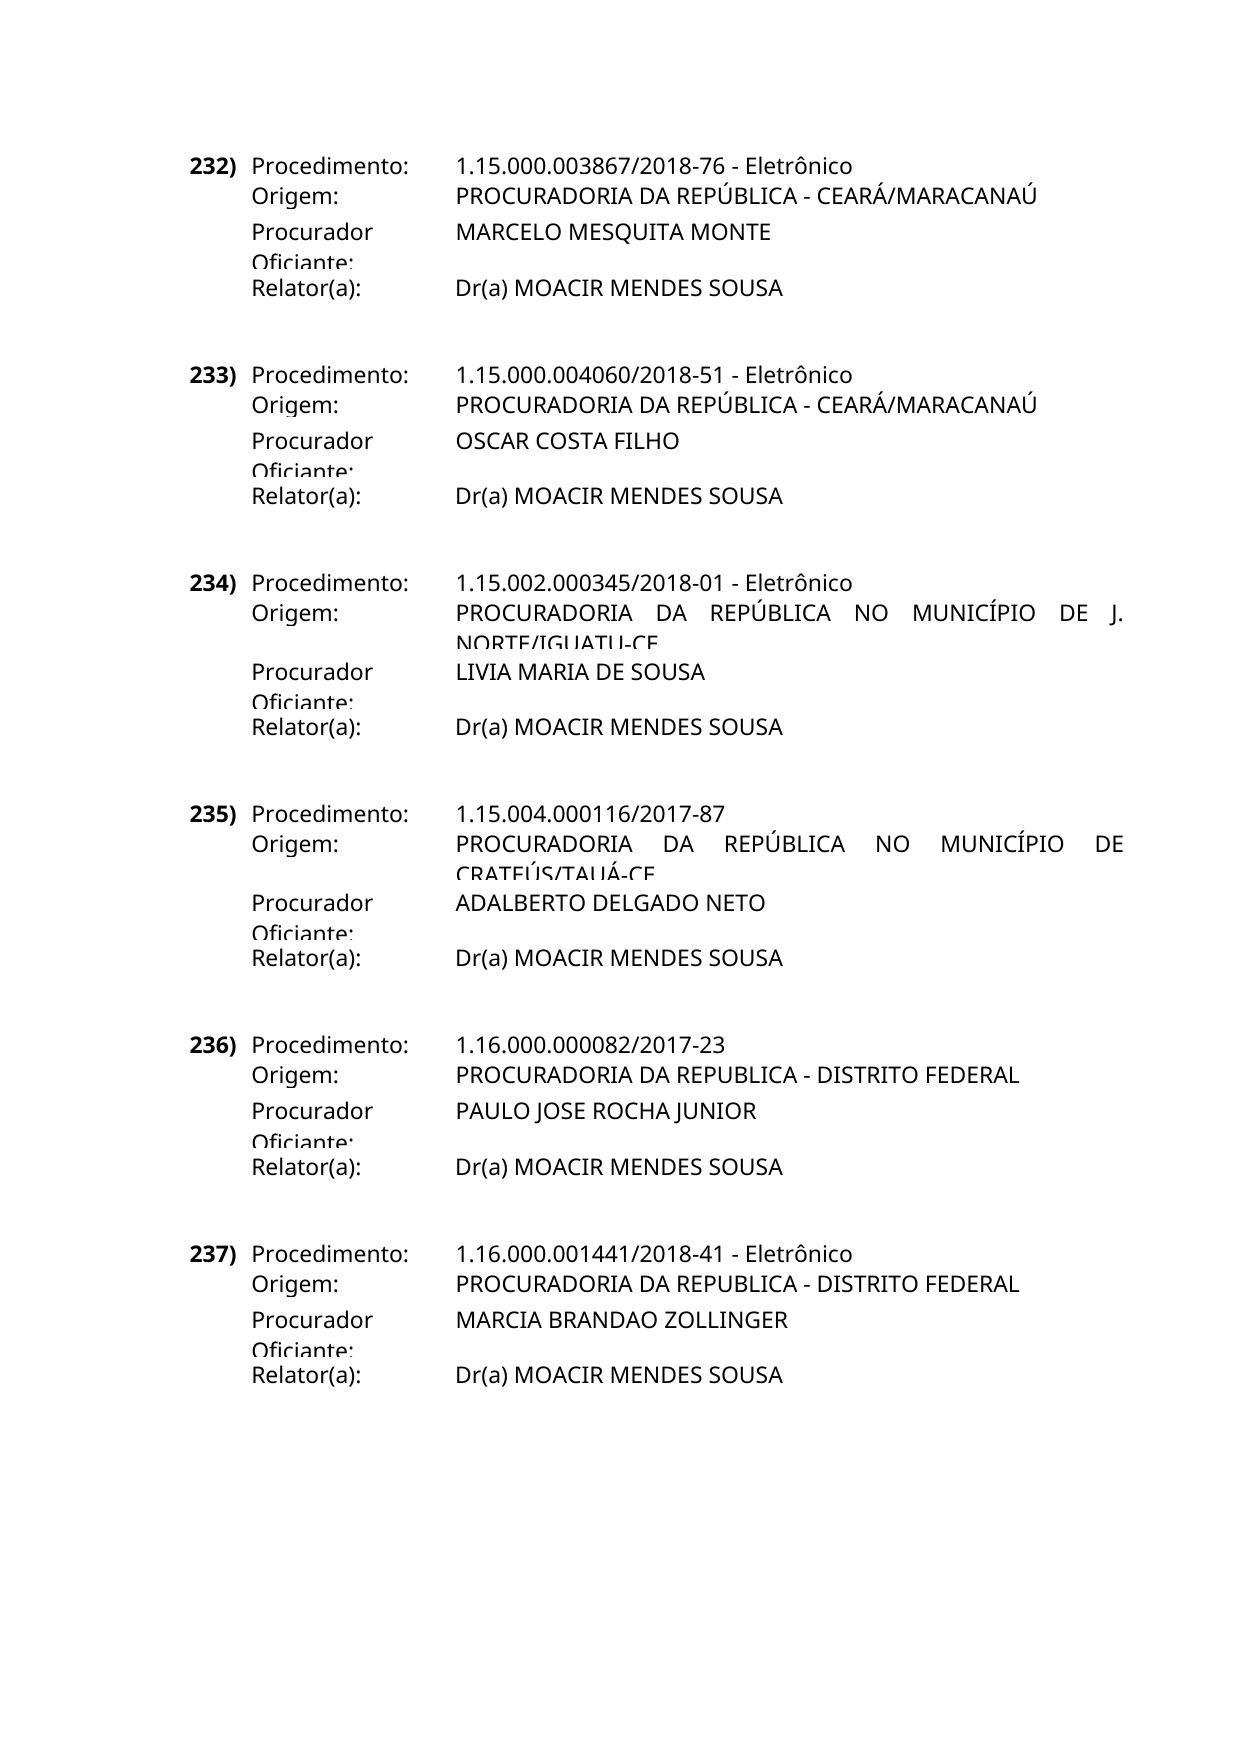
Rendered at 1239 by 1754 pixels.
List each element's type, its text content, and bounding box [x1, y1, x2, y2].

table_cell [189, 887, 251, 938]
table_cell [1125, 879, 1239, 887]
table_cell [1125, 648, 1239, 656]
table_cell 234) [189, 567, 251, 596]
table_header [189, 0, 251, 150]
table_cell [455, 648, 1124, 656]
table_cell Origem: [251, 828, 455, 857]
table_cell [1125, 972, 1239, 1029]
table_cell Procurador Oficiante: [251, 887, 455, 939]
table_cell [0, 1181, 189, 1238]
table_header Dr(a) MOACIR MENDES SOUSA [455, 711, 1122, 740]
table_cell [455, 209, 1124, 216]
table_cell Origem: [251, 389, 455, 417]
table_cell 237) [189, 1238, 251, 1266]
table_cell [0, 1238, 189, 1266]
table_cell [455, 1088, 1124, 1095]
table_cell [251, 626, 455, 648]
table_cell [0, 798, 189, 827]
table_cell [0, 1059, 189, 1088]
table_cell [0, 1088, 189, 1095]
table_cell [189, 417, 251, 424]
table_cell 1.15.004.000116/2017-87 [455, 798, 1124, 827]
table_header Dr(a) MOACIR MENDES SOUSA [455, 480, 1122, 509]
table_cell [1125, 389, 1239, 417]
table_cell [189, 656, 251, 707]
table_cell [251, 879, 455, 887]
table_cell [1125, 597, 1239, 626]
table_cell [1125, 480, 1239, 510]
table_cell [251, 417, 455, 424]
table_cell [0, 272, 189, 302]
table_cell [1125, 656, 1239, 707]
table_cell [0, 359, 189, 387]
table_cell [189, 1359, 251, 1389]
table_header Dr(a) MOACIR MENDES SOUSA [455, 942, 1122, 971]
table_cell [189, 1059, 251, 1088]
table_cell MARCIA BRANDAO ZOLLINGER [455, 1304, 1124, 1355]
table_cell PROCURADORIA DA REPÚBLICA NO MUNICÍPIO DE CRATEÚS/TAUÁ-CE [455, 828, 1124, 879]
table_cell [1125, 741, 1239, 798]
table_cell Procedimento: [251, 150, 455, 178]
table_cell [251, 972, 455, 1029]
table_cell [189, 626, 251, 648]
table_cell 1.16.000.000082/2017-23 [455, 1029, 1124, 1058]
table_cell Procedimento: [251, 567, 455, 596]
table_cell [189, 828, 251, 857]
table_cell Origem: [251, 597, 455, 626]
table_header Relator(a): [251, 1359, 455, 1388]
table_cell [189, 942, 251, 972]
table_cell [0, 389, 189, 417]
table_cell Procurador Oficiante: [251, 425, 455, 477]
table_cell [189, 389, 251, 417]
table_cell [189, 302, 251, 358]
table_cell [189, 857, 251, 879]
table_cell [189, 1095, 251, 1146]
table_cell [0, 180, 189, 208]
table_cell [1125, 1088, 1239, 1095]
table_cell [455, 1296, 1124, 1304]
table_cell [0, 1296, 189, 1304]
table_cell [1125, 798, 1239, 827]
table_cell Origem: [251, 1059, 455, 1088]
table_cell [0, 648, 189, 656]
table_cell [0, 626, 189, 648]
table_cell [189, 1151, 251, 1181]
table_cell [251, 1296, 455, 1304]
table_cell [1125, 1029, 1239, 1058]
table_cell [0, 1029, 189, 1058]
table_cell [1125, 626, 1239, 648]
table_cell Procedimento: [251, 1238, 455, 1266]
table_cell [1125, 272, 1239, 302]
table_cell [0, 216, 189, 267]
table_cell [251, 1181, 455, 1238]
table_cell [455, 1181, 1124, 1238]
table_cell Procurador Oficiante: [251, 1304, 455, 1356]
table_cell [1125, 887, 1239, 938]
table_cell PROCURADORIA DA REPUBLICA - DISTRITO FEDERAL [455, 1059, 1124, 1088]
table_cell [1125, 1304, 1239, 1355]
table_cell [1125, 942, 1239, 972]
table_cell [1125, 180, 1239, 208]
table_cell [1125, 1059, 1239, 1088]
table_cell 233) [189, 359, 251, 387]
table_header Dr(a) MOACIR MENDES SOUSA [455, 1151, 1122, 1179]
table_cell [0, 480, 189, 510]
table_cell [1125, 209, 1239, 216]
table_cell [0, 741, 189, 798]
table_cell [1125, 359, 1239, 387]
table_cell [0, 857, 189, 879]
table_cell [0, 567, 189, 596]
table_cell [1125, 425, 1239, 476]
table_cell OSCAR COSTA FILHO [455, 425, 1124, 476]
table_cell [1125, 1181, 1239, 1238]
table_cell [189, 425, 251, 476]
table_cell [189, 272, 251, 302]
table_cell [251, 209, 455, 216]
table_cell Procurador Oficiante: [251, 656, 455, 708]
table_cell [1125, 216, 1239, 267]
table_header Relator(a): [251, 942, 455, 971]
table_header [1125, 0, 1239, 150]
table_cell [455, 972, 1124, 1029]
table_cell [189, 480, 251, 510]
table_cell Origem: [251, 180, 455, 208]
table_cell [0, 510, 189, 567]
table_header Relator(a): [251, 1151, 455, 1179]
table_cell [0, 1304, 189, 1355]
table_cell [0, 425, 189, 476]
table_header Dr(a) MOACIR MENDES SOUSA [455, 1359, 1122, 1388]
table_cell PROCURADORIA DA REPÚBLICA NO MUNICÍPIO DE J. NORTE/IGUATU-CE [455, 597, 1124, 648]
table_cell [1125, 1238, 1239, 1266]
table_cell [0, 1359, 189, 1389]
table_cell ADALBERTO DELGADO NETO [455, 887, 1124, 938]
table_cell [0, 656, 189, 707]
table_cell [189, 741, 251, 798]
table_cell [0, 1268, 189, 1296]
table_cell [189, 216, 251, 267]
table_cell 236) [189, 1029, 251, 1058]
table_cell LIVIA MARIA DE SOUSA [455, 656, 1124, 707]
table_cell [251, 741, 455, 798]
table_cell [1125, 1095, 1239, 1146]
table_cell [0, 972, 189, 1029]
table_cell [455, 879, 1124, 887]
table_cell [251, 1088, 455, 1095]
table_cell [0, 1151, 189, 1181]
table_cell [455, 510, 1124, 567]
table_header [455, 0, 1124, 150]
table_cell [1125, 1359, 1239, 1389]
table_cell [189, 510, 251, 567]
table_cell [189, 1181, 251, 1238]
table_cell Procurador Oficiante: [251, 216, 455, 268]
table_cell Procedimento: [251, 798, 455, 827]
table_cell [189, 879, 251, 887]
table_cell [0, 942, 189, 972]
table_header Relator(a): [251, 272, 455, 300]
table_cell 232) [189, 150, 251, 178]
table_cell [189, 1296, 251, 1304]
table_cell [1125, 510, 1239, 567]
table_cell [0, 302, 189, 358]
table_cell Origem: [251, 1268, 455, 1296]
table_cell [1125, 857, 1239, 879]
table_cell [1125, 150, 1239, 178]
table_cell [0, 879, 189, 887]
table_cell [189, 1304, 251, 1355]
table_cell [251, 857, 455, 879]
table_cell [1125, 1268, 1239, 1296]
table_cell 1.15.000.003867/2018-76 - Eletrônico [455, 150, 1124, 178]
table_cell [189, 209, 251, 216]
table_header [251, 0, 455, 150]
table_cell [189, 180, 251, 208]
table_cell [189, 597, 251, 626]
table_cell PROCURADORIA DA REPÚBLICA - CEARÁ/MARACANAÚ [455, 389, 1124, 417]
table_cell [189, 972, 251, 1029]
table_header [0, 0, 189, 150]
table_cell [1125, 828, 1239, 857]
table_cell [0, 1095, 189, 1146]
table_cell [1125, 302, 1239, 358]
table_cell Procedimento: [251, 359, 455, 387]
table_cell [189, 711, 251, 741]
table_cell [0, 887, 189, 938]
table_header Relator(a): [251, 480, 455, 509]
table_cell [0, 828, 189, 857]
table_cell Procurador Oficiante: [251, 1095, 455, 1148]
table_cell [0, 711, 189, 741]
table_cell MARCELO MESQUITA MONTE [455, 216, 1124, 267]
table_cell [0, 597, 189, 626]
table_cell PROCURADORIA DA REPÚBLICA - CEARÁ/MARACANAÚ [455, 180, 1124, 208]
table_cell [189, 648, 251, 656]
table_cell [1125, 567, 1239, 596]
table_cell [1125, 1296, 1239, 1304]
table_cell [189, 1268, 251, 1296]
table_cell [1125, 1151, 1239, 1181]
table_cell [0, 150, 189, 178]
table_cell 1.15.002.000345/2018-01 - Eletrônico [455, 567, 1124, 596]
table_cell [251, 648, 455, 656]
table_cell 1.16.000.001441/2018-41 - Eletrônico [455, 1238, 1124, 1266]
table_cell [455, 741, 1124, 798]
table_cell Procedimento: [251, 1029, 455, 1058]
table_cell [251, 510, 455, 567]
table_cell PAULO JOSE ROCHA JUNIOR [455, 1095, 1124, 1146]
table_cell [251, 302, 455, 358]
table_cell [1125, 711, 1239, 741]
table_cell [0, 209, 189, 216]
table_cell [455, 302, 1124, 358]
table_cell 235) [189, 798, 251, 827]
table_cell [455, 417, 1124, 424]
table_cell [0, 417, 189, 424]
table_header Dr(a) MOACIR MENDES SOUSA [455, 272, 1122, 300]
table_cell 1.15.000.004060/2018-51 - Eletrônico [455, 359, 1124, 387]
table_cell PROCURADORIA DA REPUBLICA - DISTRITO FEDERAL [455, 1268, 1124, 1296]
table_cell [1125, 417, 1239, 424]
table_cell [189, 1088, 251, 1095]
table_header Relator(a): [251, 711, 455, 740]
